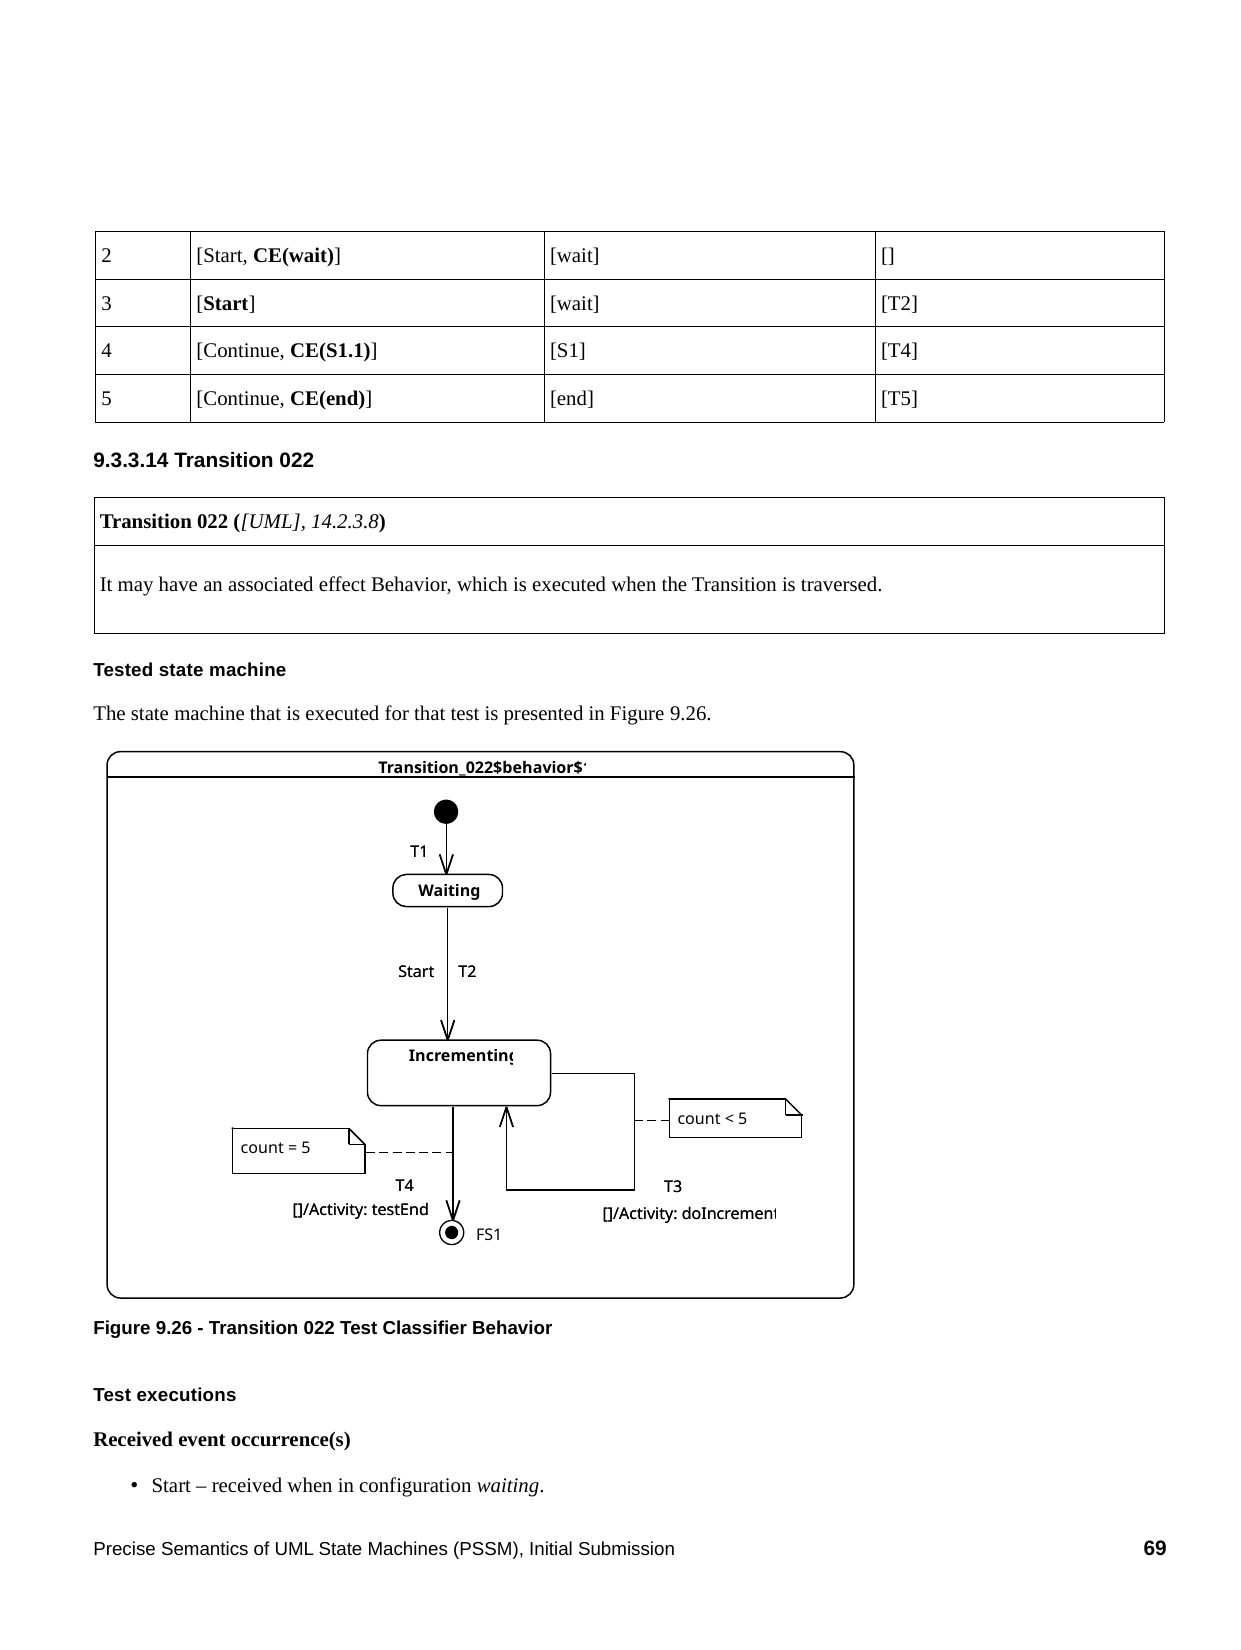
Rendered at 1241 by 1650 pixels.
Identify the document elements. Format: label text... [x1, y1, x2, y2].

table_cell [T5] [876, 375, 1164, 422]
table_cell [Continue, CE(S1.1)] [191, 327, 544, 374]
table_header Transition 022 ([UML], 14.2.3.8) [95, 498, 1164, 545]
table_cell [wait] [545, 280, 875, 326]
table_cell [end] [545, 375, 875, 422]
table_cell [T4] [876, 327, 1164, 374]
table_cell It may have an associated effect Behavior, which is executed when the Transition is traversed. [95, 546, 1164, 633]
table_cell 3 [96, 280, 190, 326]
table_cell 2 [96, 232, 190, 279]
subtitle Test executions [93, 1384, 1164, 1406]
table_cell [S1] [545, 327, 875, 374]
text Figure 9.26 - Transition 022 Test Classifier Behavior [93, 738, 869, 1338]
text Received event occurrence(s) [93, 1427, 1164, 1451]
subtitle Tested state machine [93, 658, 1164, 680]
subtitle Transition 022 [93, 447, 1164, 472]
table_cell [] [876, 232, 1164, 279]
text The state machine that is executed for that test is presented in Figure 9.26. [93, 701, 1164, 1359]
table_cell [Continue, CE(end)] [191, 375, 544, 422]
table_cell [Start, CE(wait)] [191, 232, 544, 279]
table_cell [wait] [545, 232, 875, 279]
table_cell 5 [96, 375, 190, 422]
list Start – received when in configuration waiting. [131, 1472, 1164, 1497]
table_cell 4 [96, 327, 190, 374]
table_cell [Start] [191, 280, 544, 326]
table_cell [T2] [876, 280, 1164, 326]
